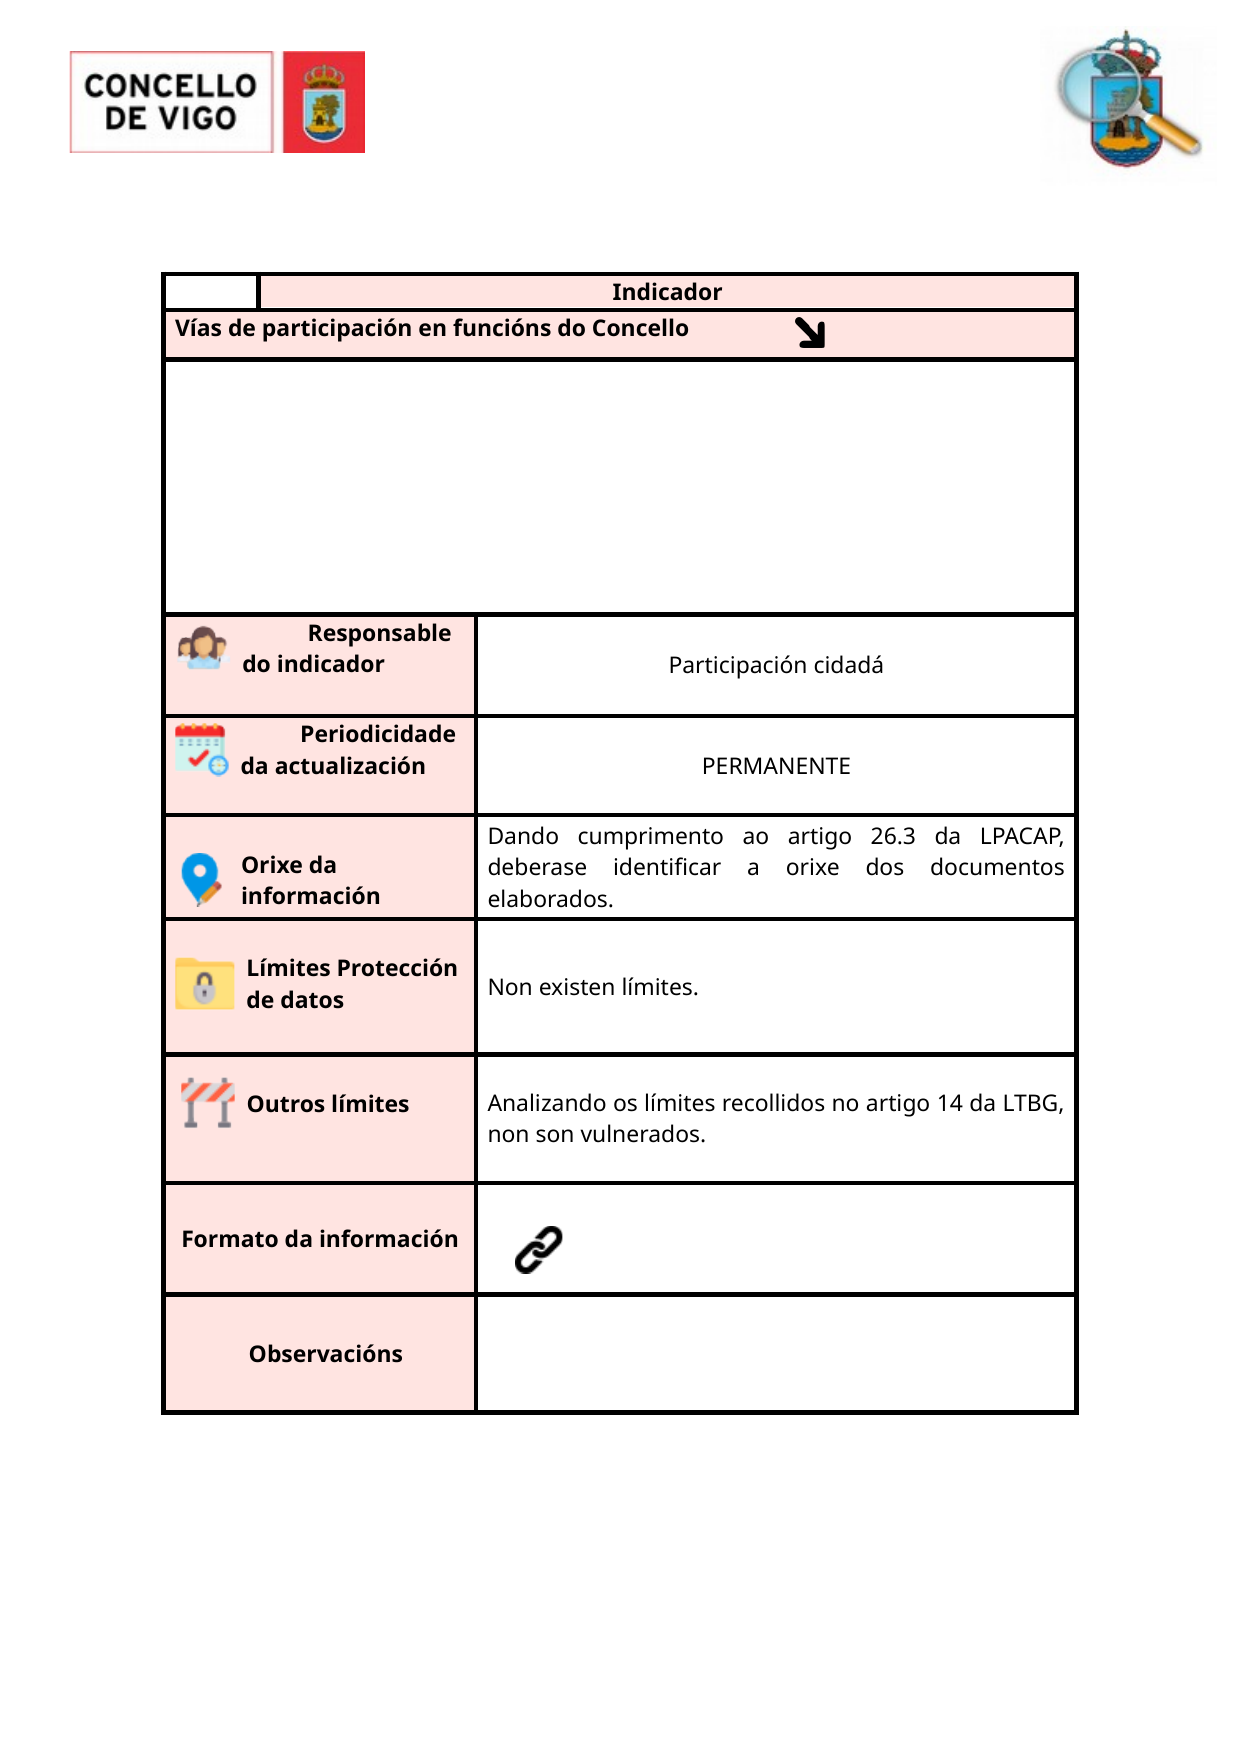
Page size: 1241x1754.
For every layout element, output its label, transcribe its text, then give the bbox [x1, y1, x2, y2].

picture [175, 853, 229, 907]
picture [193, 865, 207, 877]
table_header Indicador [261, 276, 1074, 307]
picture [69, 51, 365, 153]
table_cell Outros límites [166, 1057, 474, 1181]
picture [175, 955, 235, 1014]
table_cell [478, 1185, 1074, 1292]
table_cell Responsable do indicador [166, 617, 474, 714]
picture [795, 317, 825, 348]
picture [1040, 26, 1218, 186]
table_cell Orixe da información [166, 817, 474, 916]
table_cell Participación cidadá [478, 617, 1074, 714]
table_cell Analizando os límites recollidos no artigo 14 da LTBG, non son vulnerados. [478, 1057, 1074, 1181]
picture [177, 621, 231, 675]
table_cell Non existen límites. [478, 921, 1074, 1052]
table_cell Vías de participación en funcións do Concello [166, 312, 1074, 357]
table_cell [478, 1297, 1074, 1410]
table_cell [166, 362, 1074, 612]
table_cell Límites Protección de datos [166, 921, 474, 1052]
picture [515, 1226, 563, 1274]
table_cell Dando cumprimento ao artigo 26.3 da LPACAP, deberase identificar a orixe dos documentos elaborados. [478, 817, 1074, 916]
table_cell PERMANENTE [478, 718, 1074, 813]
picture [181, 1076, 235, 1130]
table_cell Observacións [166, 1297, 474, 1410]
table_cell Periodicidade da actualización [166, 718, 474, 813]
picture [175, 723, 229, 777]
table_cell Formato da información [166, 1185, 474, 1292]
table_header [166, 276, 256, 307]
